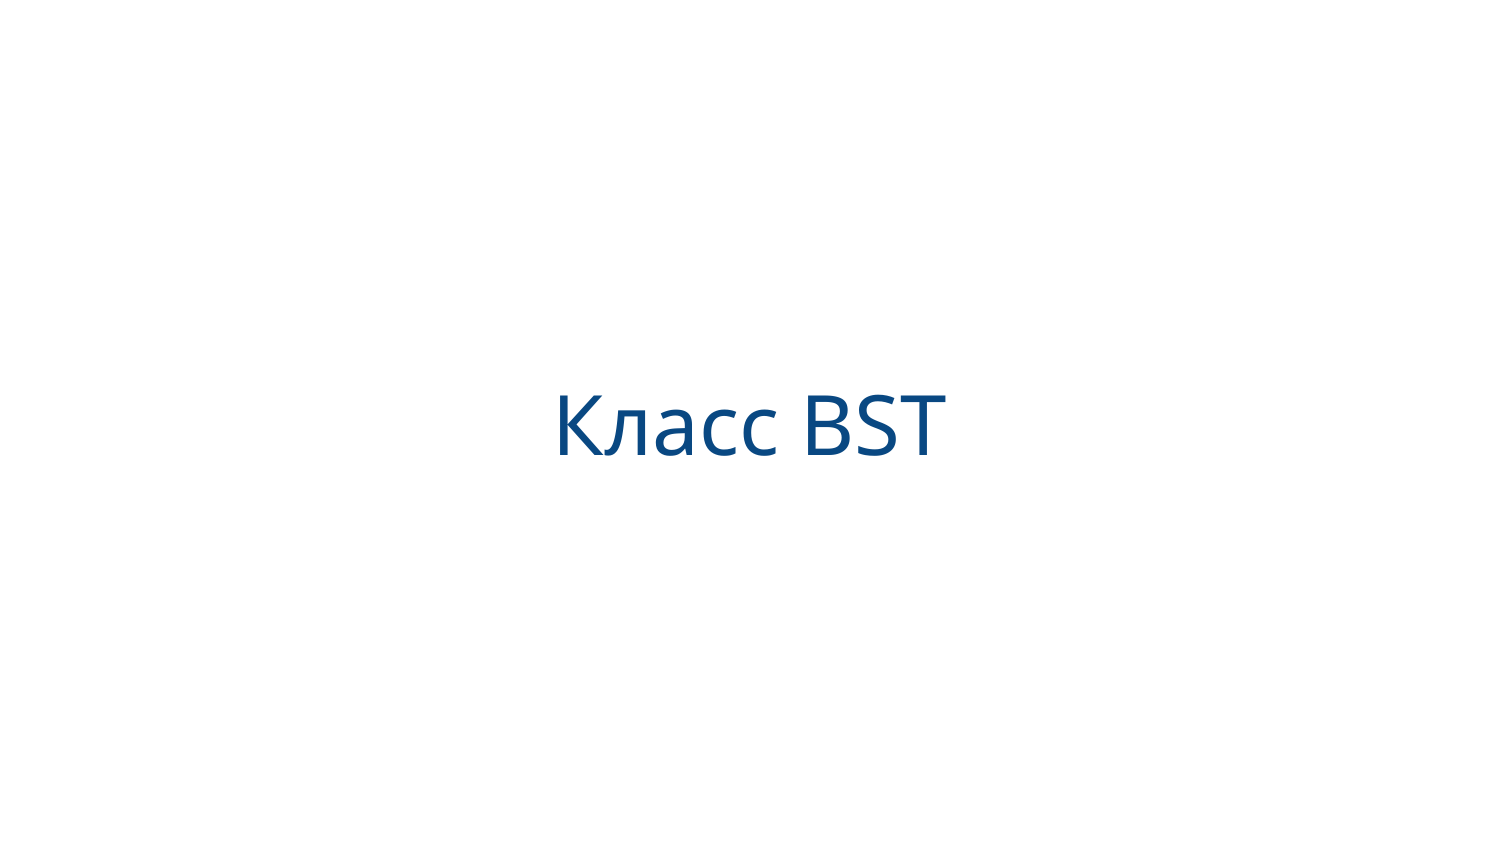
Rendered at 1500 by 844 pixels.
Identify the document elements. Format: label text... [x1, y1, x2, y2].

title Класс BST [51, 352, 1449, 491]
